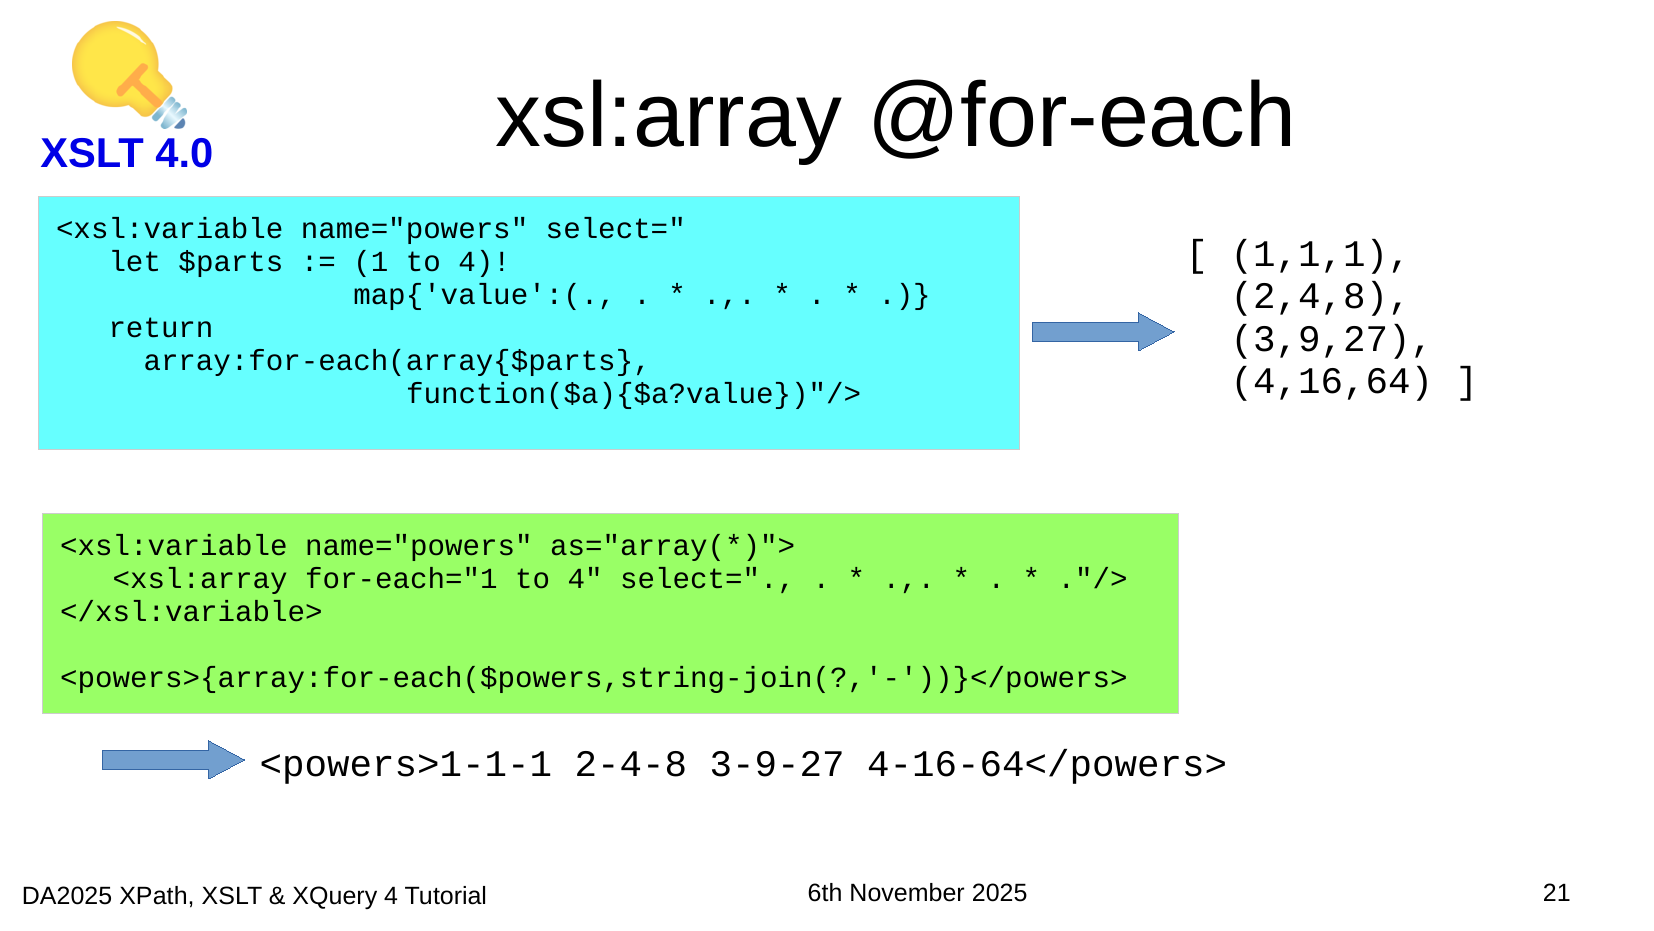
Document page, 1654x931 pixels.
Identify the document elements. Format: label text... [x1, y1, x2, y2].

text_box <xsl:variable name="powers" as="array(*)"> <xsl:array for-each="1 to 4" select="., . * .,. * . * ."/> </xsl:variable> <powers>{array:for-each($powers,string-join(?,'-'))}</powers> [42, 513, 1179, 714]
title xsl:array @for-each [222, 37, 1571, 193]
text_box [ (1,1,1), (2,4,8), (3,9,27), (4,16,64) ] [1170, 227, 1517, 449]
picture [72, 21, 187, 129]
text_box <xsl:variable name="powers" select=" let $parts := (1 to 4)! map{'value':(., . * .,. * . * .)} return array:for-each(array{$parts}, function($a){$a?value})"/> [38, 196, 1020, 450]
text_box <powers>1-1-1 2-4-8 3-9-27 4-16-64</powers> [244, 737, 1491, 797]
text_box [102, 740, 245, 779]
text_box [1032, 312, 1175, 351]
